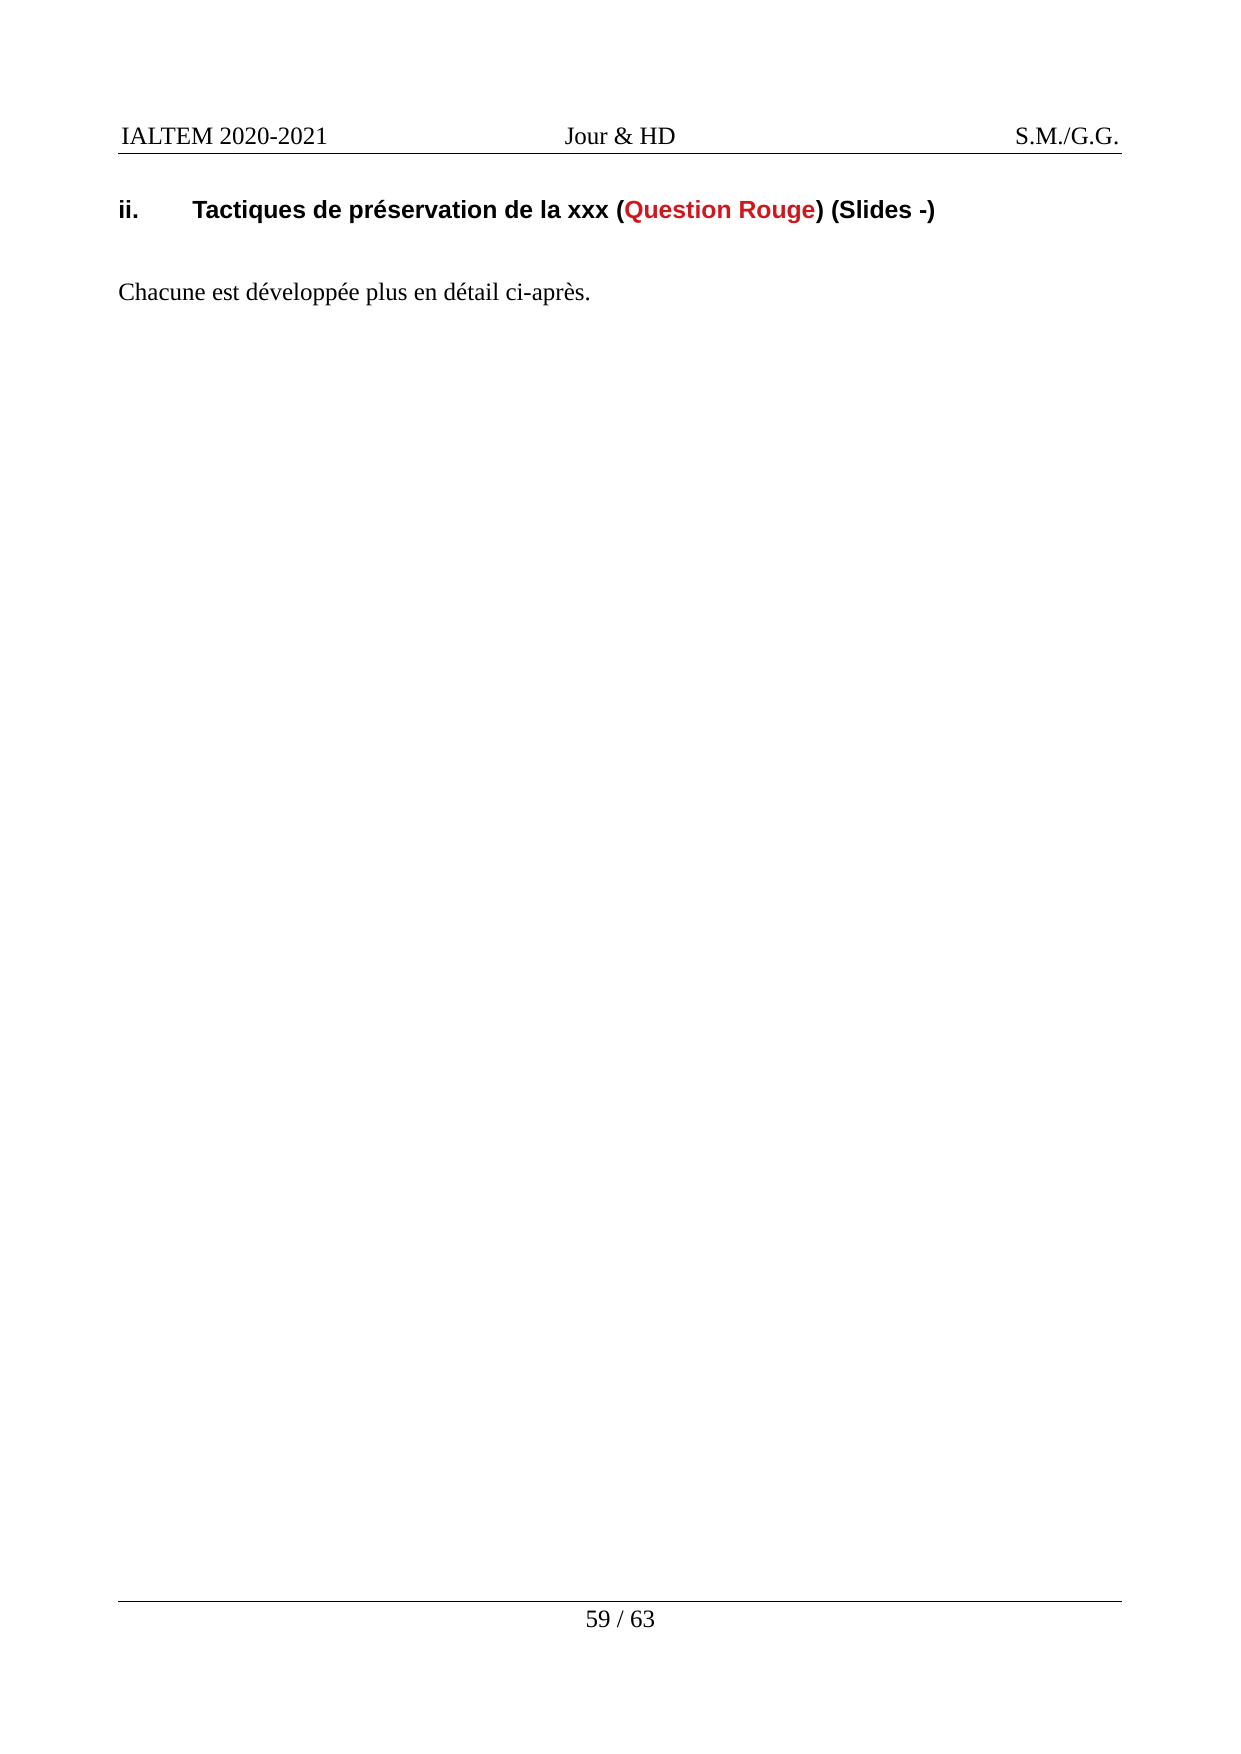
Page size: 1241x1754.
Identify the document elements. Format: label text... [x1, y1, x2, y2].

subtitle Tactiques de préservation de la xxx (Question Rouge) (Slides -) [118, 195, 1122, 223]
text Chacune est développée plus en détail ci-après. [118, 277, 1122, 306]
